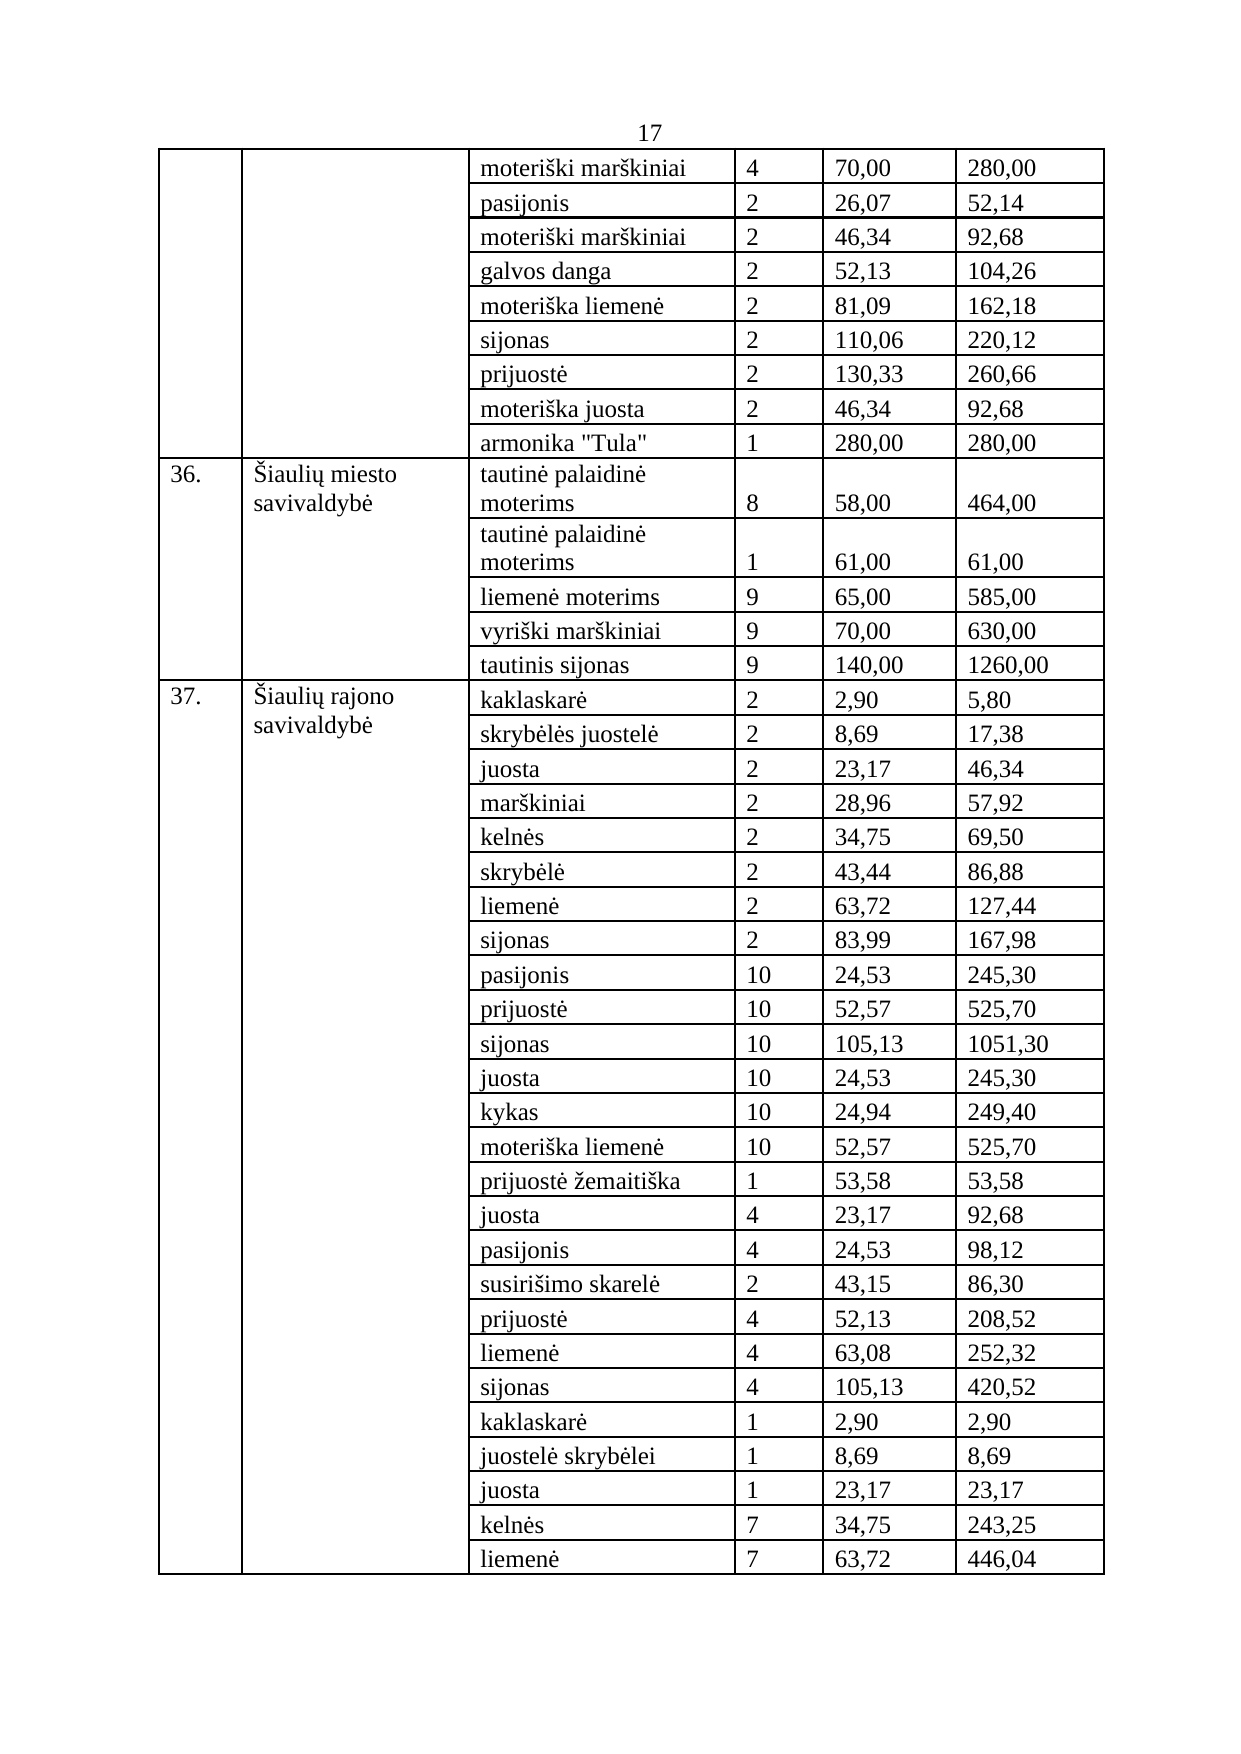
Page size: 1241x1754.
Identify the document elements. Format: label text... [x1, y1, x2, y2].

table_cell 2 [736, 390, 822, 423]
table_cell 61,00 [957, 519, 1103, 576]
table_cell 10 [736, 1060, 822, 1092]
table_cell vyriški marškiniai [470, 613, 734, 645]
table_cell 2 [736, 888, 822, 920]
table_cell liemenė moterims [470, 578, 734, 611]
table_cell 46,34 [957, 750, 1103, 782]
table_cell 2 [736, 184, 822, 216]
table_cell 525,70 [957, 991, 1103, 1023]
table_cell moteriška juosta [470, 390, 734, 423]
table_cell 10 [736, 956, 822, 989]
table_cell 10 [736, 1025, 822, 1057]
table_cell 37. [160, 681, 241, 1573]
table_cell 8 [736, 459, 822, 517]
table_cell sijonas [470, 1369, 734, 1401]
table_cell juosta [470, 1472, 734, 1504]
table_cell 26,07 [824, 184, 955, 216]
table_cell 1051,30 [957, 1025, 1103, 1057]
table_cell 2 [736, 356, 822, 388]
table_cell 8,69 [824, 716, 955, 748]
table_cell 83,99 [824, 922, 955, 954]
table_cell 34,75 [824, 819, 955, 851]
table_cell 245,30 [957, 956, 1103, 989]
table_cell 53,58 [824, 1163, 955, 1195]
table_cell 10 [736, 991, 822, 1023]
table_cell 10 [736, 1094, 822, 1126]
table_cell moteriški marškiniai [470, 219, 734, 251]
table_cell [243, 150, 468, 457]
table_cell liemenė [470, 1541, 734, 1573]
table_cell 4 [736, 1335, 822, 1367]
table_cell 1 [736, 1163, 822, 1195]
table_cell kelnės [470, 819, 734, 851]
table_cell 525,70 [957, 1128, 1103, 1161]
table_cell Šiaulių miesto savivaldybė [243, 459, 468, 679]
table_cell 2 [736, 322, 822, 354]
table_cell 61,00 [824, 519, 955, 576]
table_cell 58,00 [824, 459, 955, 517]
table_cell 9 [736, 578, 822, 611]
table_cell 2,90 [957, 1403, 1103, 1436]
table_cell 243,25 [957, 1506, 1103, 1539]
table_cell 52,57 [824, 1128, 955, 1161]
table_cell 24,94 [824, 1094, 955, 1126]
table_cell skrybėlė [470, 853, 734, 886]
table_cell 110,06 [824, 322, 955, 354]
table_cell 130,33 [824, 356, 955, 388]
table_cell 4 [736, 1300, 822, 1332]
table_cell 24,53 [824, 1060, 955, 1092]
table_cell 1 [736, 1403, 822, 1436]
table_cell 36. [160, 459, 241, 679]
table_cell 8,69 [824, 1438, 955, 1470]
table_cell 2 [736, 785, 822, 817]
table_cell 420,52 [957, 1369, 1103, 1401]
table_cell 86,30 [957, 1266, 1103, 1298]
table_cell 2 [736, 853, 822, 886]
table_cell 28,96 [824, 785, 955, 817]
table_cell juosta [470, 750, 734, 782]
table_cell juostelė skrybėlei [470, 1438, 734, 1470]
table_cell 53,58 [957, 1163, 1103, 1195]
table_cell 2,90 [824, 1403, 955, 1436]
table_cell 2 [736, 716, 822, 748]
table_cell 52,14 [957, 184, 1103, 216]
table_cell 104,26 [957, 253, 1103, 285]
table_cell moteriška liemenė [470, 1128, 734, 1161]
table_cell tautinis sijonas [470, 647, 734, 679]
table_cell 9 [736, 613, 822, 645]
table_cell 92,68 [957, 219, 1103, 251]
table_cell tautinė palaidinė moterims [470, 519, 734, 576]
table_cell 2 [736, 219, 822, 251]
table_cell 65,00 [824, 578, 955, 611]
table_cell 245,30 [957, 1060, 1103, 1092]
table_cell 4 [736, 150, 822, 182]
table_cell 7 [736, 1506, 822, 1539]
table_cell 1 [736, 1438, 822, 1470]
table_cell 34,75 [824, 1506, 955, 1539]
table_cell prijuostė [470, 356, 734, 388]
table_cell marškiniai [470, 785, 734, 817]
table_cell 52,57 [824, 991, 955, 1023]
table_cell 2 [736, 922, 822, 954]
table_cell 140,00 [824, 647, 955, 679]
table_cell kelnės [470, 1506, 734, 1539]
table_cell 2 [736, 253, 822, 285]
table_cell [160, 150, 241, 457]
table_cell juosta [470, 1060, 734, 1092]
table_cell moteriški marškiniai [470, 150, 734, 182]
table_cell 585,00 [957, 578, 1103, 611]
table_cell 43,44 [824, 853, 955, 886]
table_cell 63,72 [824, 1541, 955, 1573]
table_cell susirišimo skarelė [470, 1266, 734, 1298]
table_cell 46,34 [824, 219, 955, 251]
table_cell 260,66 [957, 356, 1103, 388]
table_cell pasijonis [470, 184, 734, 216]
table_cell 252,32 [957, 1335, 1103, 1367]
table_cell 208,52 [957, 1300, 1103, 1332]
table_cell 167,98 [957, 922, 1103, 954]
table_cell 70,00 [824, 150, 955, 182]
table_cell skrybėlės juostelė [470, 716, 734, 748]
table_cell 86,88 [957, 853, 1103, 886]
table_cell 249,40 [957, 1094, 1103, 1126]
table_cell 69,50 [957, 819, 1103, 851]
table_cell 630,00 [957, 613, 1103, 645]
table_cell 10 [736, 1128, 822, 1161]
table_cell 162,18 [957, 287, 1103, 319]
table_cell 92,68 [957, 1197, 1103, 1229]
table_cell prijuostė žemaitiška [470, 1163, 734, 1195]
table_cell 2 [736, 819, 822, 851]
table_cell armonika "Tula" [470, 425, 734, 457]
table_cell 1260,00 [957, 647, 1103, 679]
table_cell 43,15 [824, 1266, 955, 1298]
table_cell 2,90 [824, 681, 955, 714]
table_cell 220,12 [957, 322, 1103, 354]
table_cell sijonas [470, 322, 734, 354]
table_cell 1 [736, 1472, 822, 1504]
table_cell Šiaulių rajono savivaldybė [243, 681, 468, 1573]
table_cell 2 [736, 681, 822, 714]
table_cell 280,00 [824, 425, 955, 457]
table_cell sijonas [470, 922, 734, 954]
table_cell pasijonis [470, 956, 734, 989]
table_cell 24,53 [824, 956, 955, 989]
table_cell 92,68 [957, 390, 1103, 423]
table_cell 23,17 [824, 750, 955, 782]
table_cell 52,13 [824, 253, 955, 285]
table_cell 7 [736, 1541, 822, 1573]
table_cell kaklaskarė [470, 681, 734, 714]
table_cell 2 [736, 1266, 822, 1298]
table_cell 464,00 [957, 459, 1103, 517]
table_cell kaklaskarė [470, 1403, 734, 1436]
table_cell 280,00 [957, 425, 1103, 457]
table_cell 1 [736, 425, 822, 457]
table_cell 5,80 [957, 681, 1103, 714]
table_cell 105,13 [824, 1025, 955, 1057]
table_cell 4 [736, 1369, 822, 1401]
table_cell 57,92 [957, 785, 1103, 817]
table_cell prijuostė [470, 1300, 734, 1332]
table_cell 8,69 [957, 1438, 1103, 1470]
table_cell 4 [736, 1197, 822, 1229]
table_cell pasijonis [470, 1231, 734, 1264]
table_cell 446,04 [957, 1541, 1103, 1573]
table_cell sijonas [470, 1025, 734, 1057]
table_cell tautinė palaidinė moterims [470, 459, 734, 517]
table_cell moteriška liemenė [470, 287, 734, 319]
table_cell 52,13 [824, 1300, 955, 1332]
table_cell 127,44 [957, 888, 1103, 920]
table_cell 2 [736, 750, 822, 782]
table_cell 9 [736, 647, 822, 679]
table_cell juosta [470, 1197, 734, 1229]
table_cell 17,38 [957, 716, 1103, 748]
table_cell 63,72 [824, 888, 955, 920]
table_cell 81,09 [824, 287, 955, 319]
table_cell 23,17 [824, 1472, 955, 1504]
table_cell 24,53 [824, 1231, 955, 1264]
table_cell liemenė [470, 888, 734, 920]
table_cell prijuostė [470, 991, 734, 1023]
table_cell 70,00 [824, 613, 955, 645]
table_cell 46,34 [824, 390, 955, 423]
table_cell 1 [736, 519, 822, 576]
table_cell galvos danga [470, 253, 734, 285]
table_cell liemenė [470, 1335, 734, 1367]
table_cell 105,13 [824, 1369, 955, 1401]
table_cell 63,08 [824, 1335, 955, 1367]
table_cell 23,17 [824, 1197, 955, 1229]
table_cell 280,00 [957, 150, 1103, 182]
table_cell kykas [470, 1094, 734, 1126]
table_cell 23,17 [957, 1472, 1103, 1504]
table_cell 2 [736, 287, 822, 319]
table_cell 98,12 [957, 1231, 1103, 1264]
table_cell 4 [736, 1231, 822, 1264]
